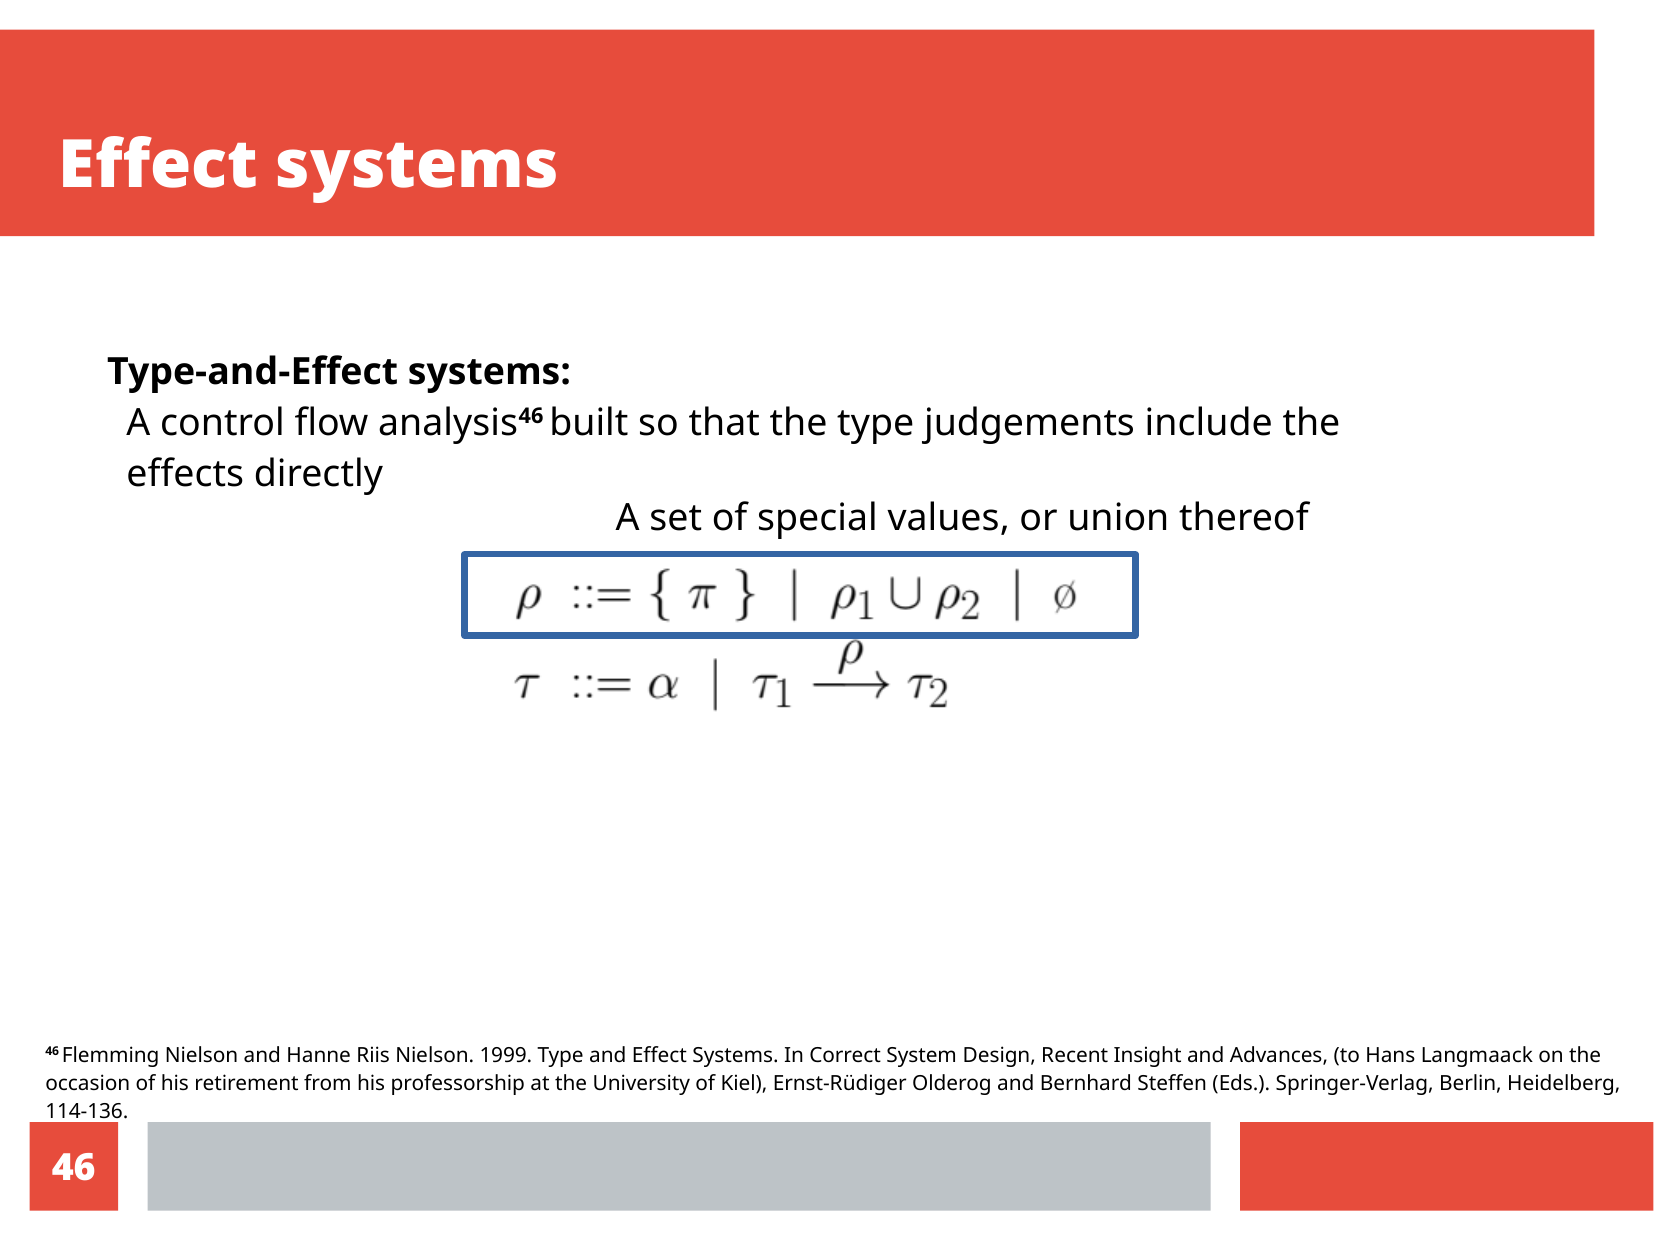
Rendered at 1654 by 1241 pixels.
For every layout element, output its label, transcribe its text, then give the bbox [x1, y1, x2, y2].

picture [504, 558, 1088, 632]
text_box A set of special values, or union thereof [600, 483, 1378, 542]
picture [504, 639, 1088, 723]
text_box 46 Flemming Nielson and Hanne Riis Nielson. 1999. Type and Effect Systems. In Correct System Design, Recent Insight and Advances, (to Hans Langmaack on the occasion of his retirement from his professorship at the University of Kiel), Ernst-Rüdiger Olderog and Bernhard Steffen (Eds.). Springer-Verlag, Berlin, Heidelberg, 114-136. [30, 1032, 1637, 1121]
title Effect systems [59, 59, 1595, 207]
text_box Type-and-Effect systems: A control flow analysis46 built so that the type judgements include the effects directly [92, 286, 1479, 519]
